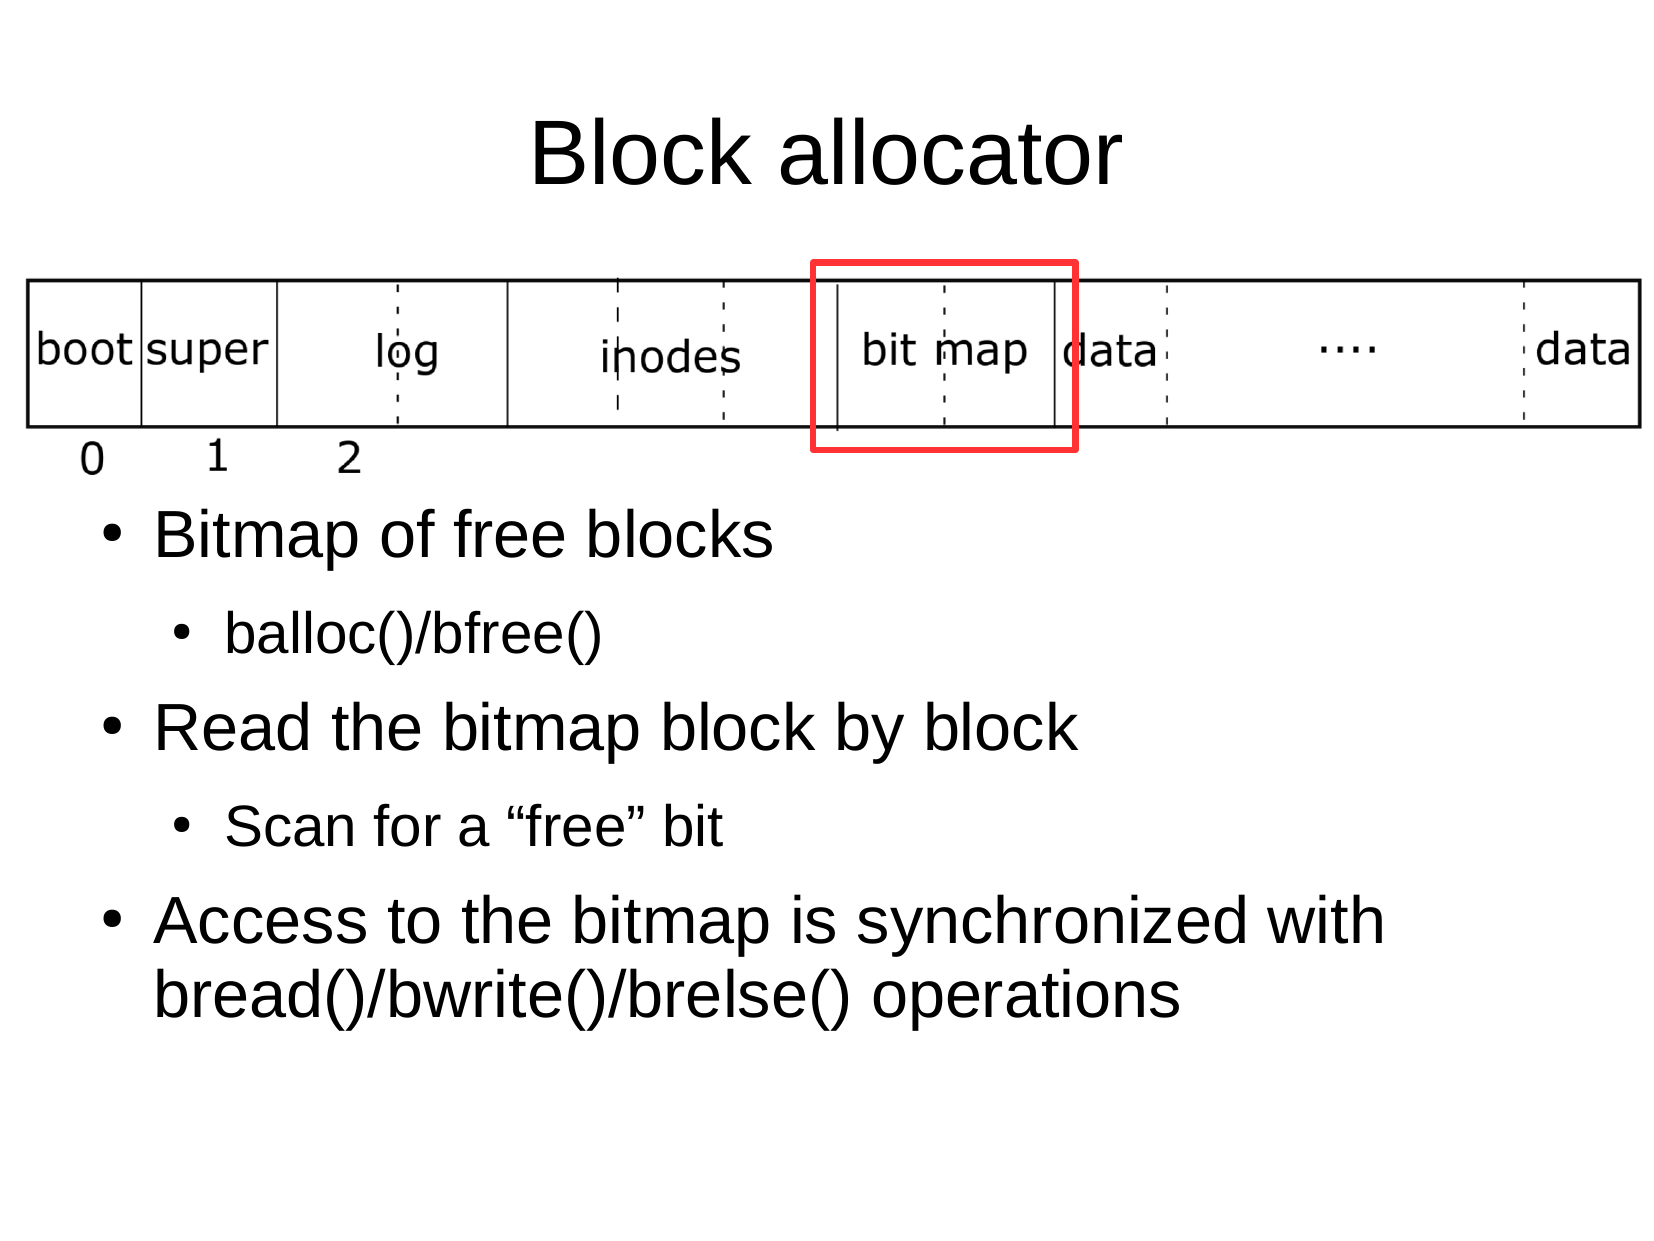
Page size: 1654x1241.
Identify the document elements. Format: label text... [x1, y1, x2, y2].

title Block allocator [82, 49, 1571, 257]
list Bitmap of free blocks balloc()/bfree() Read the bitmap block by block Scan for a “free” bit Access to the bitmap is synchronized with bread()/bwrite()/brelse() operations [82, 496, 1571, 1217]
picture [4, 257, 1654, 488]
